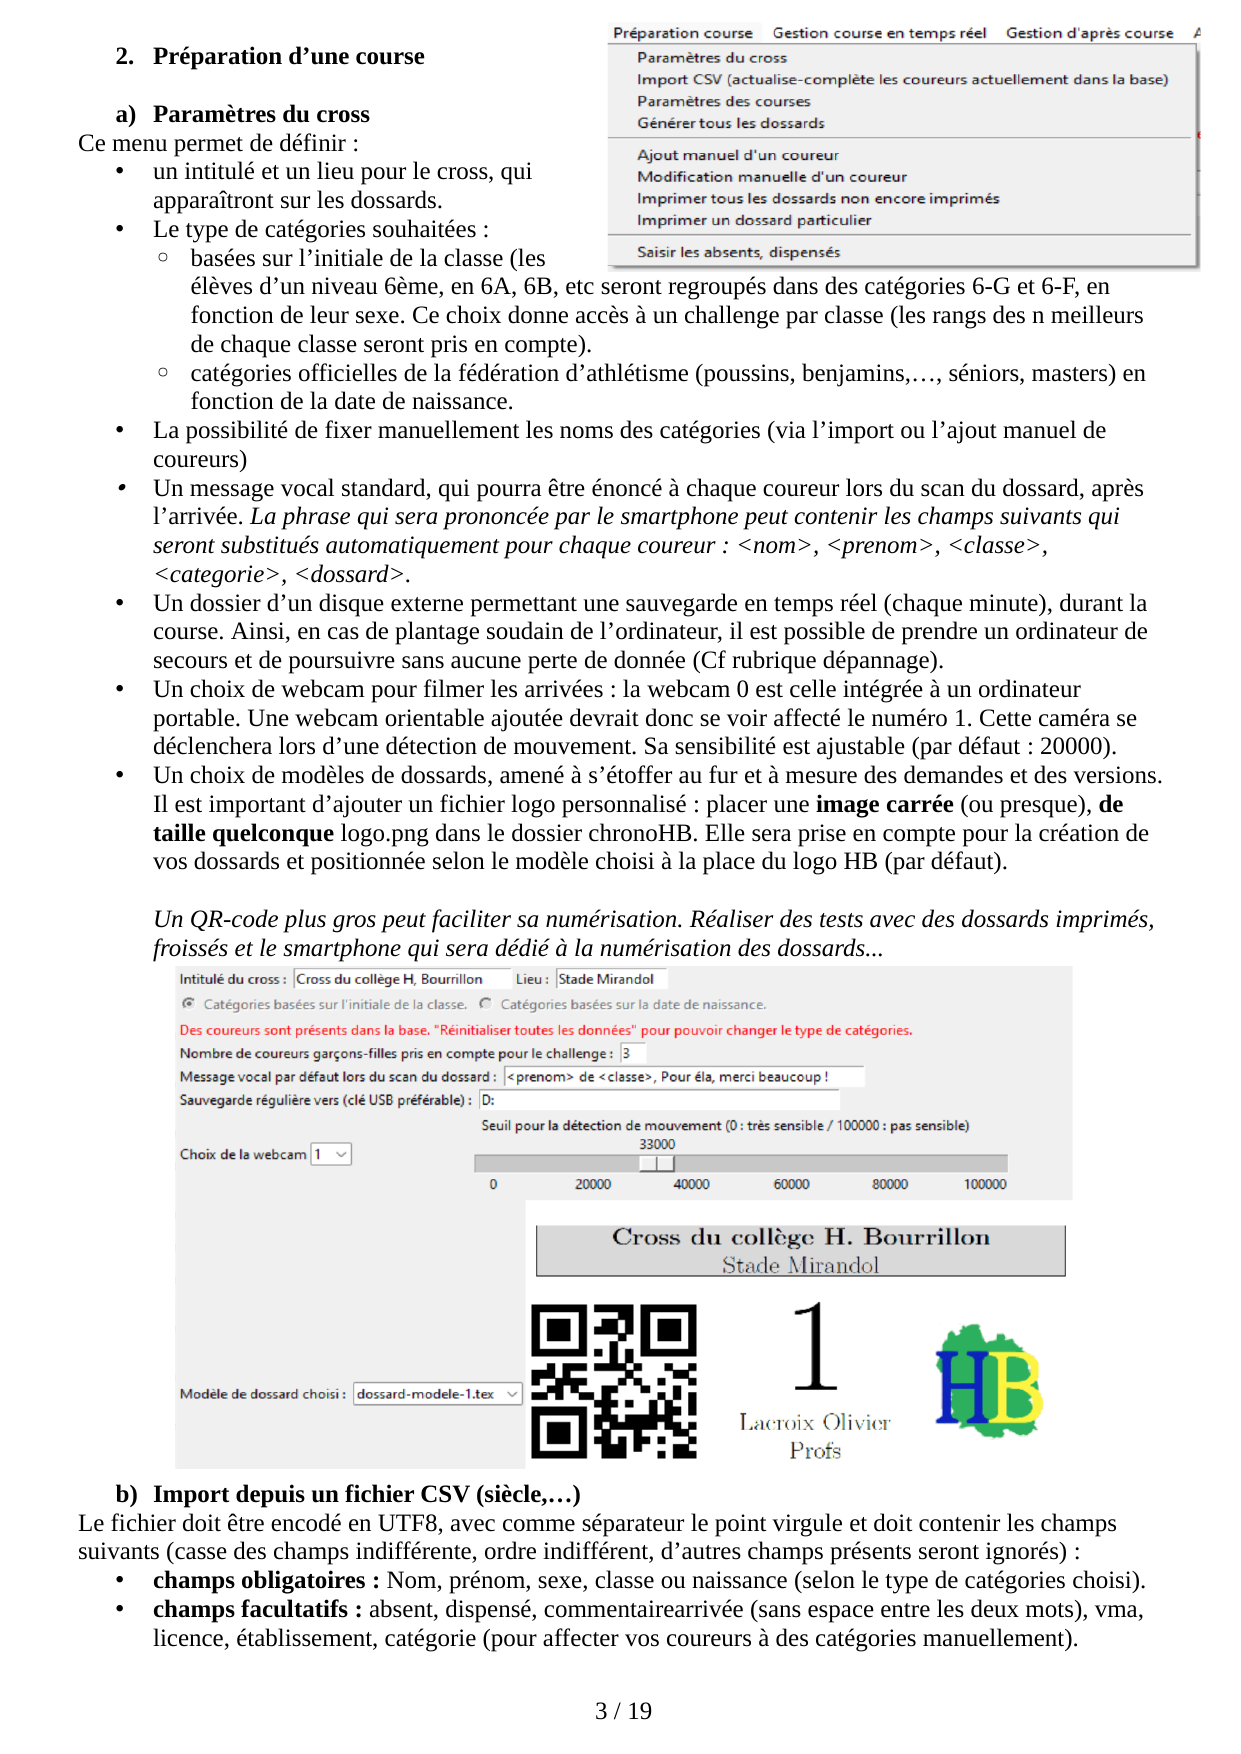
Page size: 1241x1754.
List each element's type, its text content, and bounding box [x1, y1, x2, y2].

subtitle Paramètres du cross [115, 99, 607, 128]
list Un message vocal standard, qui pourra être énoncé à chaque coureur lors du scan du dossard, après l’arrivée. La phrase qui sera prononcée par le smartphone peut contenir les champs suivants qui seront substitués automatiquement pour chaque coureur : <nom>, <prenom>, <classe>, <categorie>, <dossard>. [115, 473, 1169, 588]
picture [175, 966, 1073, 1469]
list basées sur l’initiale de la classe (les élèves d’un niveau 6ème, en 6A, 6B, etc seront regroupés dans des catégories 6-G et 6-F, en fonction de leur sexe. Ce choix donne accès à un challenge par classe (les rangs des n meilleurs de chaque classe seront pris en compte). [153, 243, 1169, 358]
subtitle Import depuis un fichier CSV (siècle,…) [115, 1479, 1169, 1508]
text Ce menu permet de définir : [78, 128, 607, 156]
list un intitulé et un lieu pour le cross, qui apparaîtront sur les dossards. [115, 156, 607, 214]
list La possibilité de fixer manuellement les noms des catégories (via l’import ou l’ajout manuel de coureurs) [115, 415, 1169, 473]
picture [607, 20, 1201, 272]
text Le fichier doit être encodé en UTF8, avec comme séparateur le point virgule et doit contenir les champs suivants (casse des champs indifférente, ordre indifférent, d’autres champs présents seront ignorés) : [78, 1508, 1169, 1565]
list champs obligatoires : Nom, prénom, sexe, classe ou naissance (selon le type de catégories choisi). [115, 1565, 1169, 1594]
list catégories officielles de la fédération d’athlétisme (poussins, benjamins,…, séniors, masters) en fonction de la date de naissance. [153, 358, 1169, 415]
list Un choix de webcam pour filmer les arrivées : la webcam 0 est celle intégrée à un ordinateur portable. Une webcam orientable ajoutée devrait donc se voir affecté le numéro 1. Cette caméra se déclenchera lors d’une détection de mouvement. Sa sensibilité est ajustable (par défaut : 20000). [115, 674, 1169, 760]
list Un QR-code plus gros peut faciliter sa numérisation. Réaliser des tests avec des dossards imprimés, froissés et le smartphone qui sera dédié à la numérisation des dossards... [115, 904, 1169, 961]
list Le type de catégories souhaitées : [115, 214, 607, 243]
subtitle Préparation d’une course [115, 41, 607, 70]
list champs facultatifs : absent, dispensé, commentairearrivée (sans espace entre les deux mots), vma, licence, établissement, catégorie (pour affecter vos coureurs à des catégories manuellement). [115, 1594, 1169, 1651]
list Un choix de modèles de dossards, amené à s’étoffer au fur et à mesure des demandes et des versions. Il est important d’ajouter un fichier logo personnalisé : placer une image carrée (ou presque), de taille quelconque logo.png dans le dossier chronoHB. Elle sera prise en compte pour la création de vos dossards et positionnée selon le modèle choisi à la place du logo HB (par défaut). [115, 760, 1169, 904]
list Un dossier d’un disque externe permettant une sauvegarde en temps réel (chaque minute), durant la course. Ainsi, en cas de plantage soudain de l’ordinateur, il est possible de prendre un ordinateur de secours et de poursuivre sans aucune perte de donnée (Cf rubrique dépannage). [115, 588, 1169, 674]
